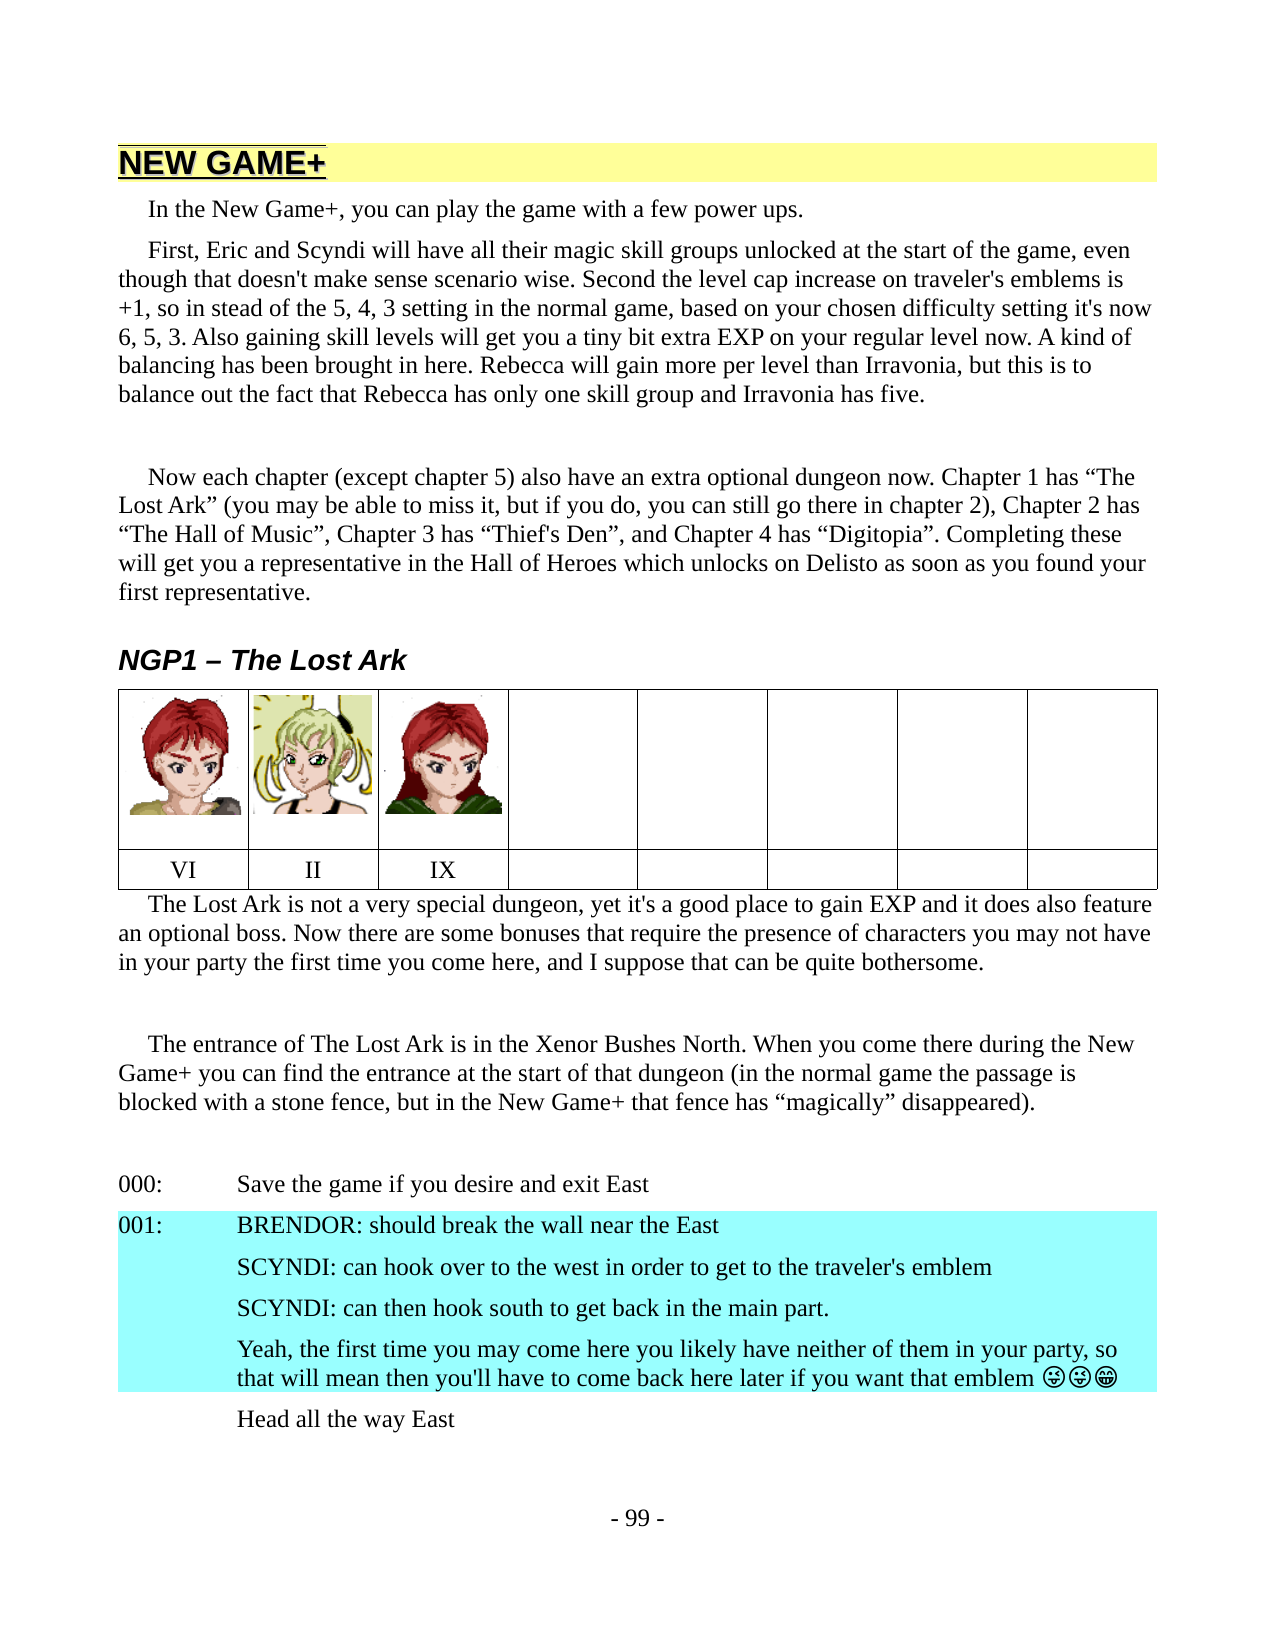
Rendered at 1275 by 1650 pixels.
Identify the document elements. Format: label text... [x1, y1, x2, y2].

text 001: BRENDOR: should break the wall near the East [118, 1211, 1157, 1239]
text SCYNDI: can hook over to the west in order to get to the traveler's emblem [118, 1252, 1157, 1281]
table_header [638, 690, 767, 849]
text SCYNDI: can then hook south to get back in the main part. [118, 1293, 1157, 1322]
table_header [1028, 690, 1157, 849]
table_header [768, 690, 897, 849]
table_cell [1028, 850, 1157, 889]
table_cell [509, 850, 637, 889]
subtitle NEW GAME+ [118, 143, 1157, 182]
table_cell VI [119, 850, 248, 889]
picture [253, 695, 372, 814]
text Head all the way East [118, 1404, 1157, 1433]
table_header [898, 690, 1027, 849]
text The entrance of The Lost Ark is in the Xenor Bushes North. When you come there during the New Game+ you can find the entrance at the start of that dungeon (in the normal game the passage is blocked with a stone fence, but in the New Game+ that fence has “magically” disappeared). [118, 1029, 1157, 1116]
picture [124, 695, 242, 815]
table_cell [638, 850, 767, 889]
text In the New Game+, you can play the game with a few power ups. [118, 194, 1157, 223]
text First, Eric and Scyndi will have all their magic skill groups unlocked at the start of the game, even though that doesn't make sense scenario wise. Second the level cap increase on traveler's emblems is +1, so in stead of the 5, 4, 3 setting in the normal game, based on your chosen difficulty setting it's now 6, 5, 3. Also gaining skill levels will get you a tiny bit extra EXP on your regular level now. A kind of balancing has been brought in here. Rebecca will gain more per level than Irravonia, but this is to balance out the fact that Rebecca has only one skill group and Irravonia has five. [118, 236, 1157, 408]
text Now each chapter (except chapter 5) also have an extra optional dungeon now. Chapter 1 has “The Lost Ark” (you may be able to miss it, but if you do, you can still go there in chapter 2), Chapter 2 has “The Hall of Music”, Chapter 3 has “Thief's Den”, and Chapter 4 has “Digitopia”. Completing these will get you a representative in the Hall of Heroes which unlocks on Delisto as soon as you found your first representative. [118, 462, 1157, 606]
picture [383, 695, 502, 814]
text Yeah, the first time you may come here you likely have neither of them in your party, so that will mean then you'll have to come back here later if you want that emblem 😜😜😁 [118, 1334, 1157, 1392]
table_cell IX [379, 850, 508, 889]
subtitle NGP1 – The Lost Ark [118, 643, 1157, 677]
text 000: Save the game if you desire and exit East [118, 1169, 1157, 1198]
text The Lost Ark is not a very special dungeon, yet it's a good place to gain EXP and it does also feature an optional boss. Now there are some bonuses that require the presence of characters you may not have in your party the first time you come here, and I suppose that can be quite bothersome. [118, 890, 1157, 976]
table_cell [898, 850, 1027, 889]
table_cell [768, 850, 897, 889]
table_header [119, 690, 248, 849]
table_header [509, 690, 637, 849]
table_header [379, 690, 508, 849]
table_header [249, 690, 378, 849]
table_cell II [249, 850, 378, 889]
